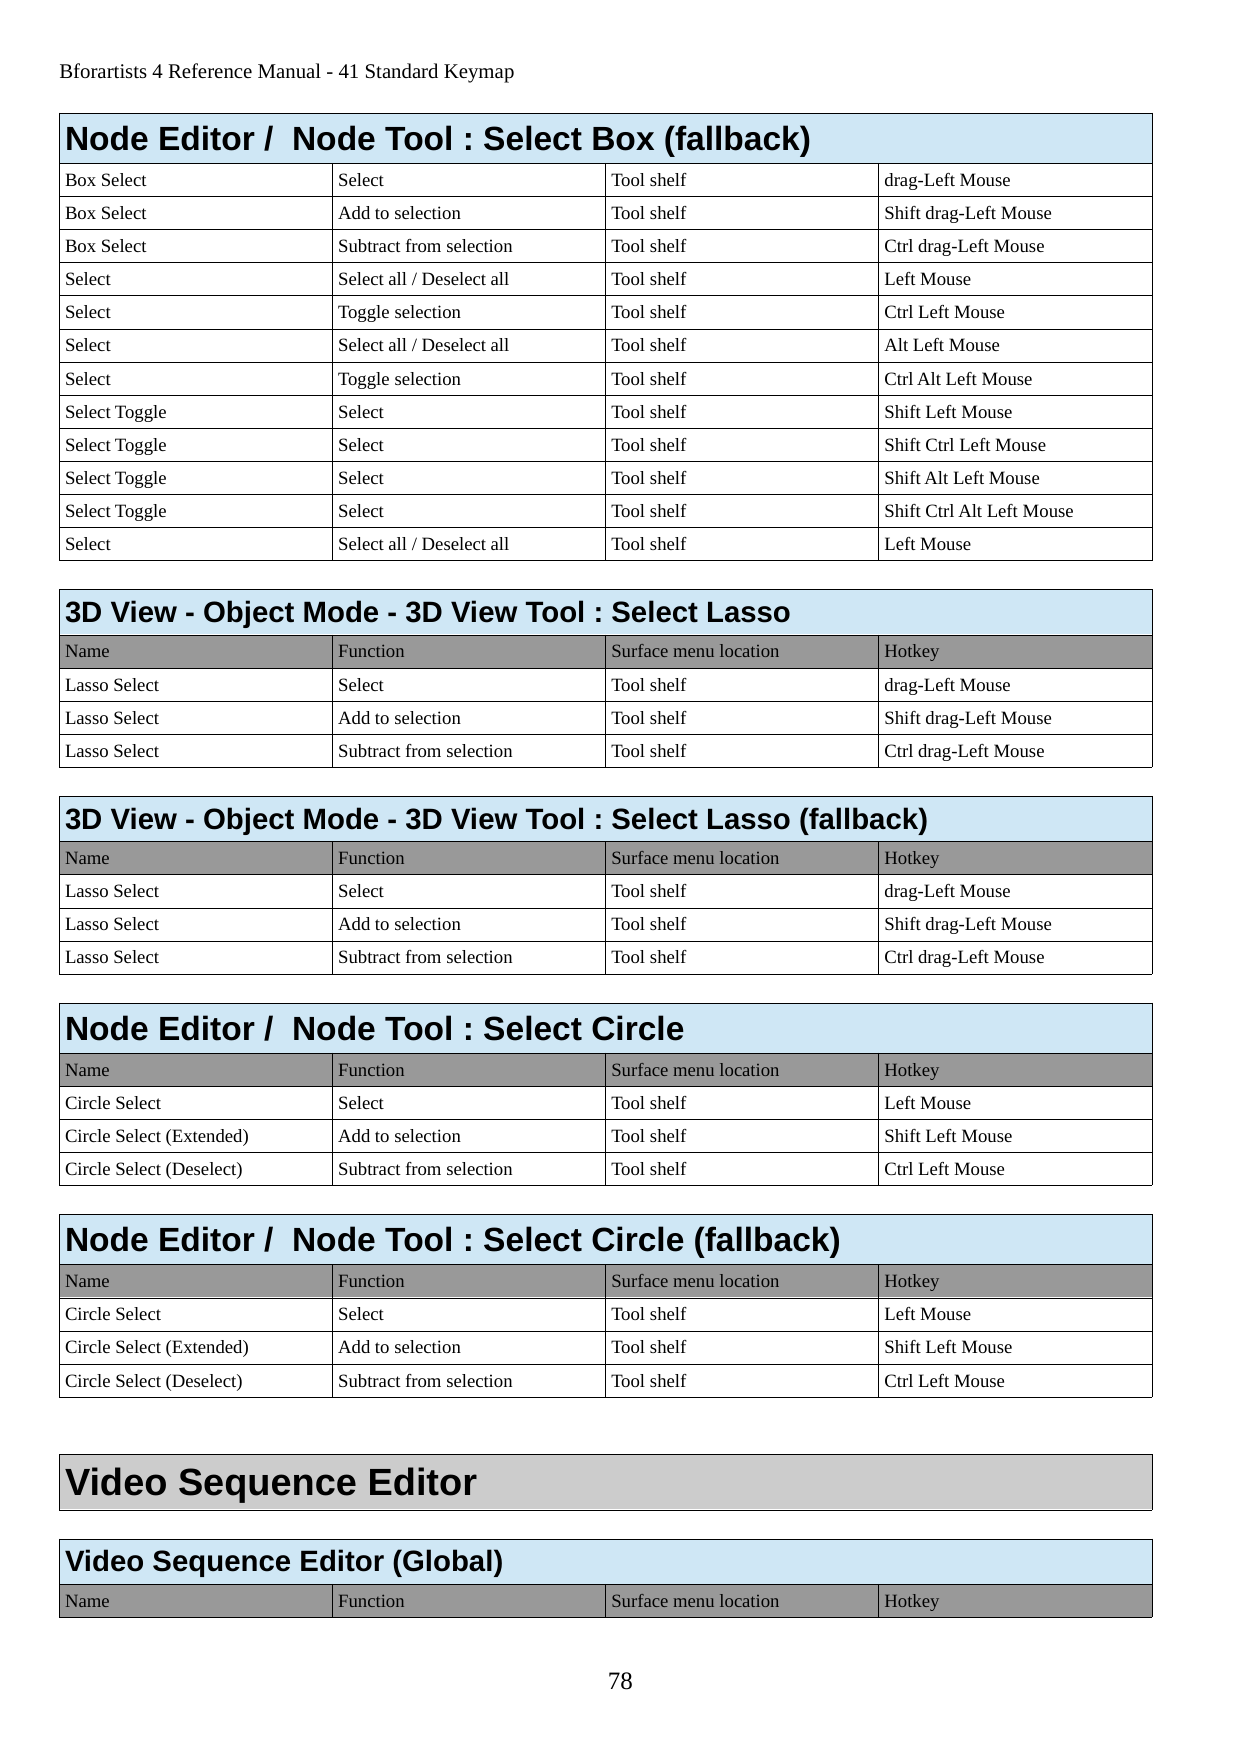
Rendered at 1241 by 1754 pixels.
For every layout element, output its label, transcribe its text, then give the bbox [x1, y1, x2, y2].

table_cell Select [60, 296, 332, 328]
table_cell Select Toggle [60, 462, 332, 494]
table_cell Toggle selection [333, 296, 605, 328]
table_cell Ctrl Left Mouse [879, 1153, 1152, 1185]
table_cell Lasso Select [60, 735, 332, 767]
table_cell Alt Left Mouse [879, 330, 1152, 362]
table_cell Lasso Select [60, 875, 332, 907]
table_cell Left Mouse [879, 1087, 1152, 1119]
table_cell Select [333, 462, 605, 494]
table_header 3D View - Object Mode - 3D View Tool : Select Lasso (fallback) [60, 797, 1152, 841]
table_cell Box Select [60, 164, 332, 196]
table_cell Select all / Deselect all [333, 330, 605, 362]
table_cell Tool shelf [606, 263, 878, 295]
table_cell Hotkey [879, 636, 1152, 668]
table_cell Hotkey [879, 842, 1152, 874]
table_cell Ctrl drag-Left Mouse [879, 735, 1152, 767]
table_cell Name [60, 1585, 332, 1617]
table_cell Tool shelf [606, 230, 878, 262]
table_cell Select [333, 1087, 605, 1119]
table_cell Select [333, 875, 605, 907]
table_header 3D View - Object Mode - 3D View Tool : Select Lasso [60, 590, 1152, 634]
table_cell Tool shelf [606, 1299, 878, 1331]
table_cell Subtract from selection [333, 1153, 605, 1185]
table_cell Function [333, 1265, 605, 1297]
table_cell Circle Select (Extended) [60, 1120, 332, 1152]
table_cell Tool shelf [606, 669, 878, 701]
table_cell Function [333, 842, 605, 874]
table_cell Surface menu location [606, 1054, 878, 1086]
table_cell Left Mouse [879, 263, 1152, 295]
table_header Node Editor / Node Tool : Select Box (fallback) [60, 114, 1152, 163]
table_cell Subtract from selection [333, 230, 605, 262]
table_cell Shift Left Mouse [879, 396, 1152, 428]
table_cell Surface menu location [606, 1585, 878, 1617]
table_cell Hotkey [879, 1585, 1152, 1617]
table_header Node Editor / Node Tool : Select Circle (fallback) [60, 1215, 1152, 1264]
table_cell Select [60, 528, 332, 560]
table_cell Shift Left Mouse [879, 1120, 1152, 1152]
table_cell Toggle selection [333, 363, 605, 395]
table_cell Shift Left Mouse [879, 1332, 1152, 1364]
table_cell Add to selection [333, 197, 605, 229]
table_cell Select Toggle [60, 396, 332, 428]
table_cell Name [60, 1054, 332, 1086]
table_cell Add to selection [333, 909, 605, 941]
table_cell Subtract from selection [333, 735, 605, 767]
table_cell Lasso Select [60, 909, 332, 941]
table_cell Surface menu location [606, 1265, 878, 1297]
table_cell Name [60, 842, 332, 874]
table_cell Tool shelf [606, 197, 878, 229]
table_cell drag-Left Mouse [879, 669, 1152, 701]
table_cell Tool shelf [606, 330, 878, 362]
table_cell Subtract from selection [333, 942, 605, 974]
table_cell Select [333, 164, 605, 196]
table_cell Tool shelf [606, 702, 878, 734]
table_cell Function [333, 1054, 605, 1086]
table_cell Tool shelf [606, 875, 878, 907]
table_cell Tool shelf [606, 396, 878, 428]
table_cell Name [60, 636, 332, 668]
table_cell Tool shelf [606, 1365, 878, 1397]
table_cell Subtract from selection [333, 1365, 605, 1397]
table_cell Ctrl Left Mouse [879, 1365, 1152, 1397]
table_cell Name [60, 1265, 332, 1297]
table_cell Surface menu location [606, 636, 878, 668]
table_cell Shift drag-Left Mouse [879, 197, 1152, 229]
table_cell Tool shelf [606, 495, 878, 527]
table_cell Select all / Deselect all [333, 263, 605, 295]
table_cell Tool shelf [606, 164, 878, 196]
table_cell Function [333, 1585, 605, 1617]
table_header Video Sequence Editor (Global) [60, 1540, 1152, 1584]
table_cell Ctrl Left Mouse [879, 296, 1152, 328]
table_cell Shift drag-Left Mouse [879, 909, 1152, 941]
table_cell Tool shelf [606, 1087, 878, 1119]
table_cell Lasso Select [60, 669, 332, 701]
table_cell Select all / Deselect all [333, 528, 605, 560]
table_cell Tool shelf [606, 363, 878, 395]
table_cell Left Mouse [879, 1299, 1152, 1331]
table_cell Ctrl drag-Left Mouse [879, 942, 1152, 974]
table_cell Lasso Select [60, 942, 332, 974]
table_cell Add to selection [333, 1120, 605, 1152]
table_cell drag-Left Mouse [879, 875, 1152, 907]
table_cell Shift Ctrl Left Mouse [879, 429, 1152, 461]
table_cell Hotkey [879, 1265, 1152, 1297]
table_cell Hotkey [879, 1054, 1152, 1086]
table_cell Tool shelf [606, 1332, 878, 1364]
table_cell Tool shelf [606, 1153, 878, 1185]
table_cell Select [333, 495, 605, 527]
table_cell Shift drag-Left Mouse [879, 702, 1152, 734]
table_cell Box Select [60, 197, 332, 229]
table_cell Select [333, 396, 605, 428]
table_cell drag-Left Mouse [879, 164, 1152, 196]
table_cell Circle Select [60, 1087, 332, 1119]
table_cell Box Select [60, 230, 332, 262]
table_cell Circle Select (Deselect) [60, 1365, 332, 1397]
table_cell Tool shelf [606, 909, 878, 941]
table_cell Surface menu location [606, 842, 878, 874]
table_cell Left Mouse [879, 528, 1152, 560]
table_cell Select Toggle [60, 495, 332, 527]
table_cell Select [60, 263, 332, 295]
table_cell Tool shelf [606, 735, 878, 767]
table_cell Select [60, 330, 332, 362]
table_cell Add to selection [333, 1332, 605, 1364]
table_cell Tool shelf [606, 296, 878, 328]
table_cell Select Toggle [60, 429, 332, 461]
table_cell Select [333, 669, 605, 701]
table_cell Tool shelf [606, 429, 878, 461]
table_cell Lasso Select [60, 702, 332, 734]
table_cell Circle Select (Extended) [60, 1332, 332, 1364]
table_cell Ctrl drag-Left Mouse [879, 230, 1152, 262]
table_cell Shift Alt Left Mouse [879, 462, 1152, 494]
table_cell Tool shelf [606, 942, 878, 974]
table_cell Tool shelf [606, 1120, 878, 1152]
table_header Node Editor / Node Tool : Select Circle [60, 1004, 1152, 1053]
table_cell Shift Ctrl Alt Left Mouse [879, 495, 1152, 527]
table_cell Circle Select [60, 1299, 332, 1331]
table_cell Add to selection [333, 702, 605, 734]
table_cell Tool shelf [606, 528, 878, 560]
table_cell Select [60, 363, 332, 395]
table_cell Circle Select (Deselect) [60, 1153, 332, 1185]
table_header Video Sequence Editor [60, 1455, 1152, 1509]
table_cell Select [333, 429, 605, 461]
table_cell Ctrl Alt Left Mouse [879, 363, 1152, 395]
table_cell Tool shelf [606, 462, 878, 494]
table_cell Select [333, 1299, 605, 1331]
table_cell Function [333, 636, 605, 668]
